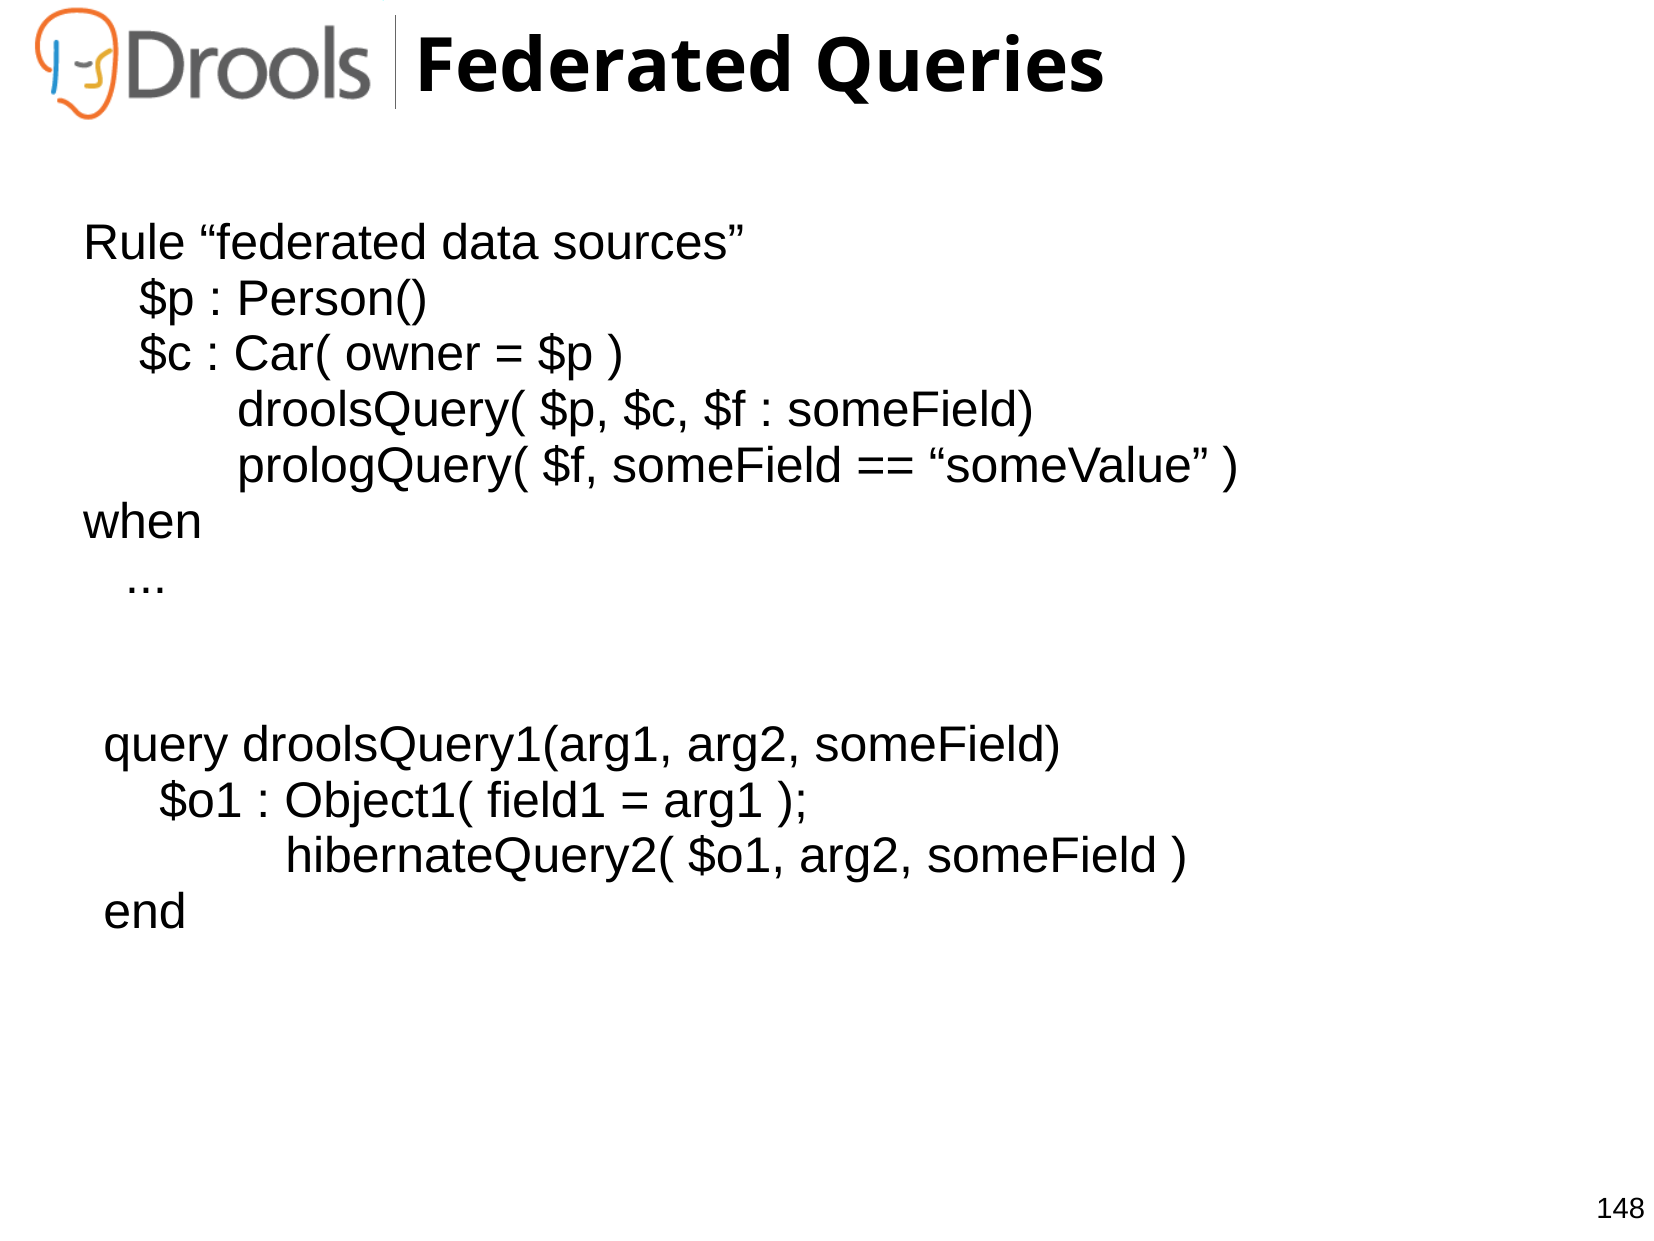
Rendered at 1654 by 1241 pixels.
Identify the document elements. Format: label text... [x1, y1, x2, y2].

text_box query droolsQuery1(arg1, arg2, someField) $o1 : Object1( field1 = arg1 ); hibernateQuery2( $o1, arg2, someField ) end [88, 708, 1555, 947]
title Federated Queries [399, 0, 1629, 122]
text_box Rule “federated data sources” $p : Person() $c : Car( owner = $p ) droolsQuery( $p, $c, $f : someField) prologQuery( $f, someField == “someValue” ) when ... [68, 206, 1255, 668]
picture [29, 0, 384, 126]
